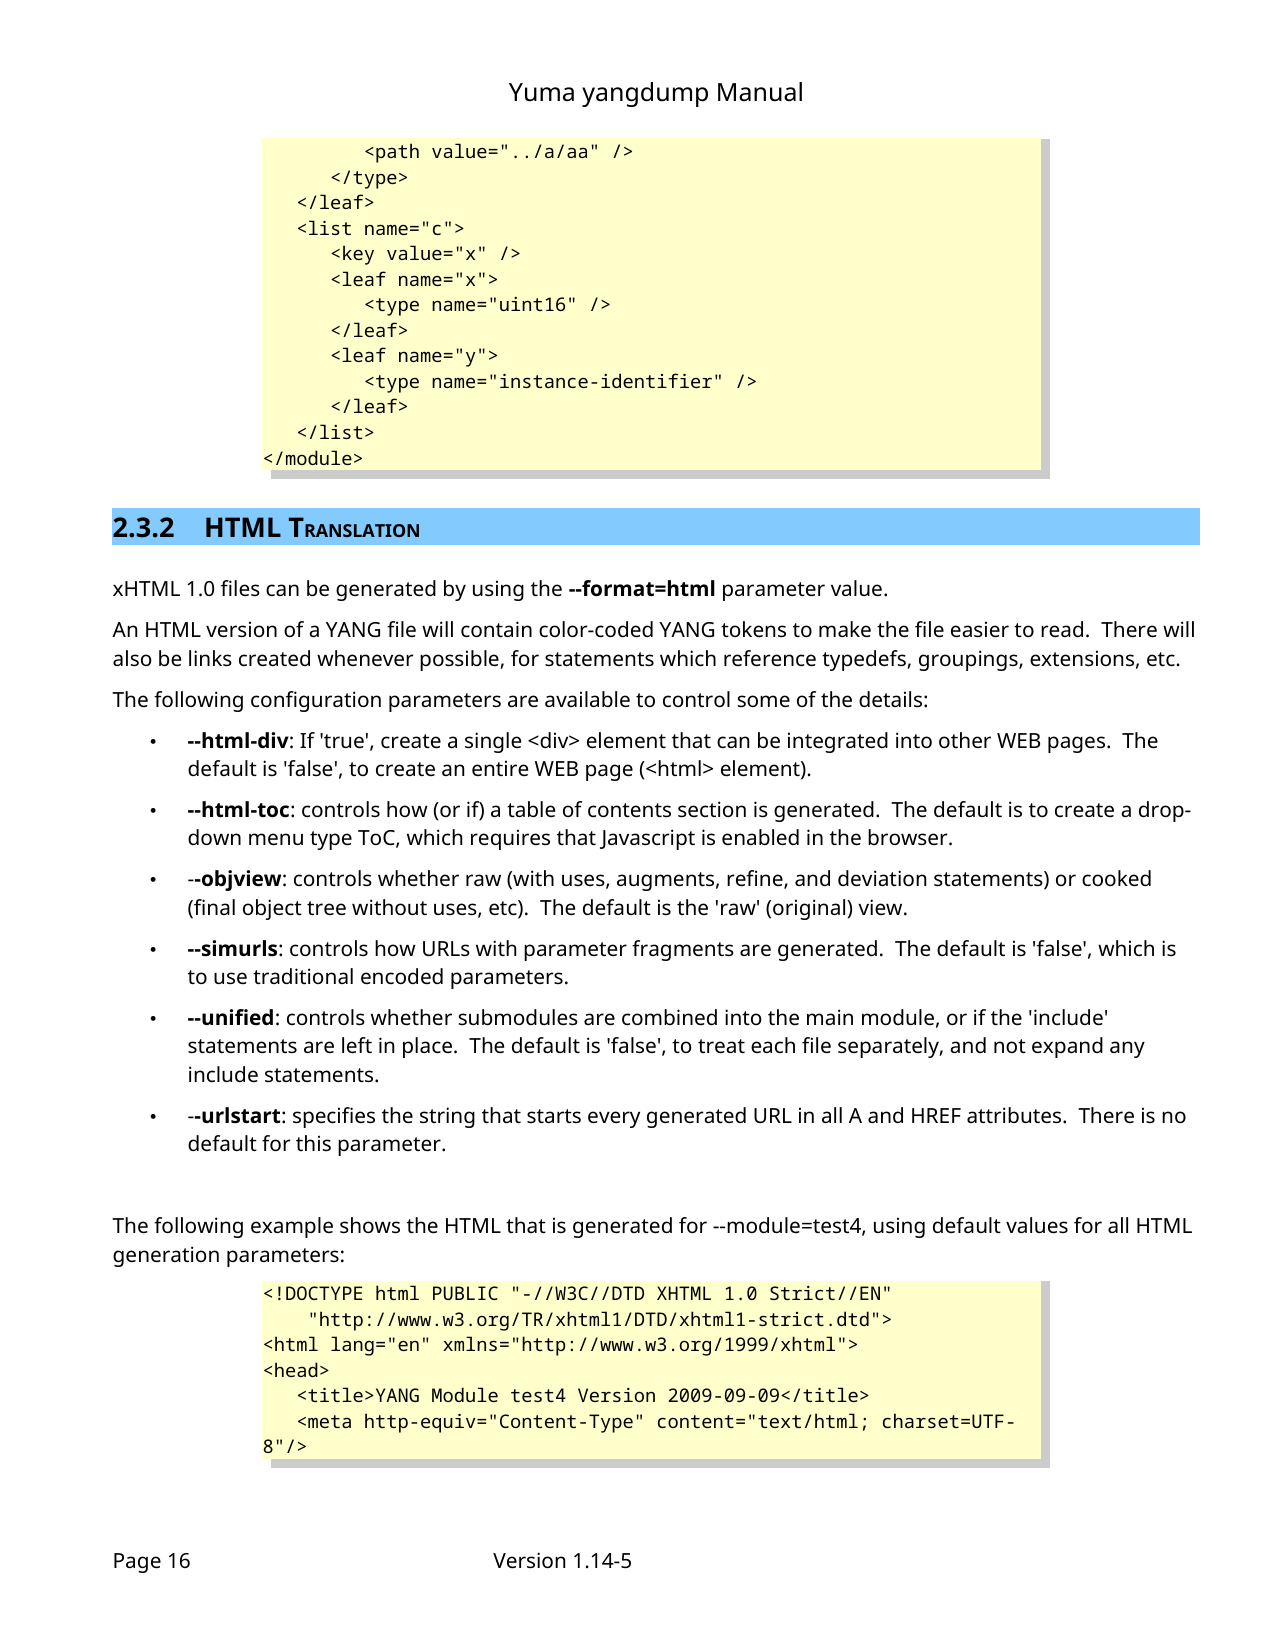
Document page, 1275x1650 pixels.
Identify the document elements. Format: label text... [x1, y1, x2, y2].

text "http://www.w3.org/TR/xhtml1/DTD/xhtml1-strict.dtd"> [262, 1306, 1041, 1332]
text <path value="../a/aa" /> [262, 138, 1041, 164]
list --html-div: If 'true', create a single <div> element that can be integrated into other WEB pages. The default is 'false', to create an entire WEB page (<html> element). [150, 726, 1200, 783]
text xHTML 1.0 files can be generated by using the --format=html parameter value. [112, 574, 1200, 603]
text <meta http-equiv="Content-Type" content="text/html; charset=UTF-8"/> [262, 1408, 1041, 1459]
text </leaf> [262, 394, 1041, 419]
text <html lang="en" xmlns="http://www.w3.org/1999/xhtml"> [262, 1332, 1041, 1357]
text The following configuration parameters are available to control some of the details: [112, 685, 1200, 713]
text An HTML version of a YANG file will contain color-coded YANG tokens to make the file easier to read. There will also be links created whenever possible, for statements which reference typedefs, groupings, extensions, etc. [112, 615, 1200, 672]
text <head> [262, 1357, 1041, 1383]
text </type> [262, 164, 1041, 189]
text <leaf name="x"> [262, 266, 1041, 292]
text The following example shows the HTML that is generated for --module=test4, using default values for all HTML generation parameters: [112, 1211, 1200, 1268]
subtitle HTML Translation [112, 508, 1200, 545]
list --urlstart: specifies the string that starts every generated URL in all A and HREF attributes. There is no default for this parameter. [150, 1101, 1200, 1158]
list --simurls: controls how URLs with parameter fragments are generated. The default is 'false', which is to use traditional encoded parameters. [150, 934, 1200, 991]
text <!DOCTYPE html PUBLIC "-//W3C//DTD XHTML 1.0 Strict//EN" [262, 1281, 1041, 1306]
text </leaf> [262, 317, 1041, 343]
text <title>YANG Module test4 Version 2009-09-09</title> [262, 1383, 1041, 1408]
text </list> [262, 419, 1041, 445]
text </module> [262, 445, 1041, 470]
text <type name="uint16" /> [262, 292, 1041, 317]
text <type name="instance-identifier" /> [262, 368, 1041, 394]
list --objview: controls whether raw (with uses, augments, refine, and deviation statements) or cooked (final object tree without uses, etc). The default is the 'raw' (original) view. [150, 864, 1200, 921]
text </leaf> [262, 189, 1041, 215]
text <list name="c"> [262, 215, 1041, 241]
text <leaf name="y"> [262, 343, 1041, 368]
list --unified: controls whether submodules are combined into the main module, or if the 'include' statements are left in place. The default is 'false', to treat each file separately, and not expand any include statements. [150, 1003, 1200, 1088]
text <key value="x" /> [262, 241, 1041, 266]
list --html-toc: controls how (or if) a table of contents section is generated. The default is to create a drop-down menu type ToC, which requires that Javascript is enabled in the browser. [150, 795, 1200, 852]
